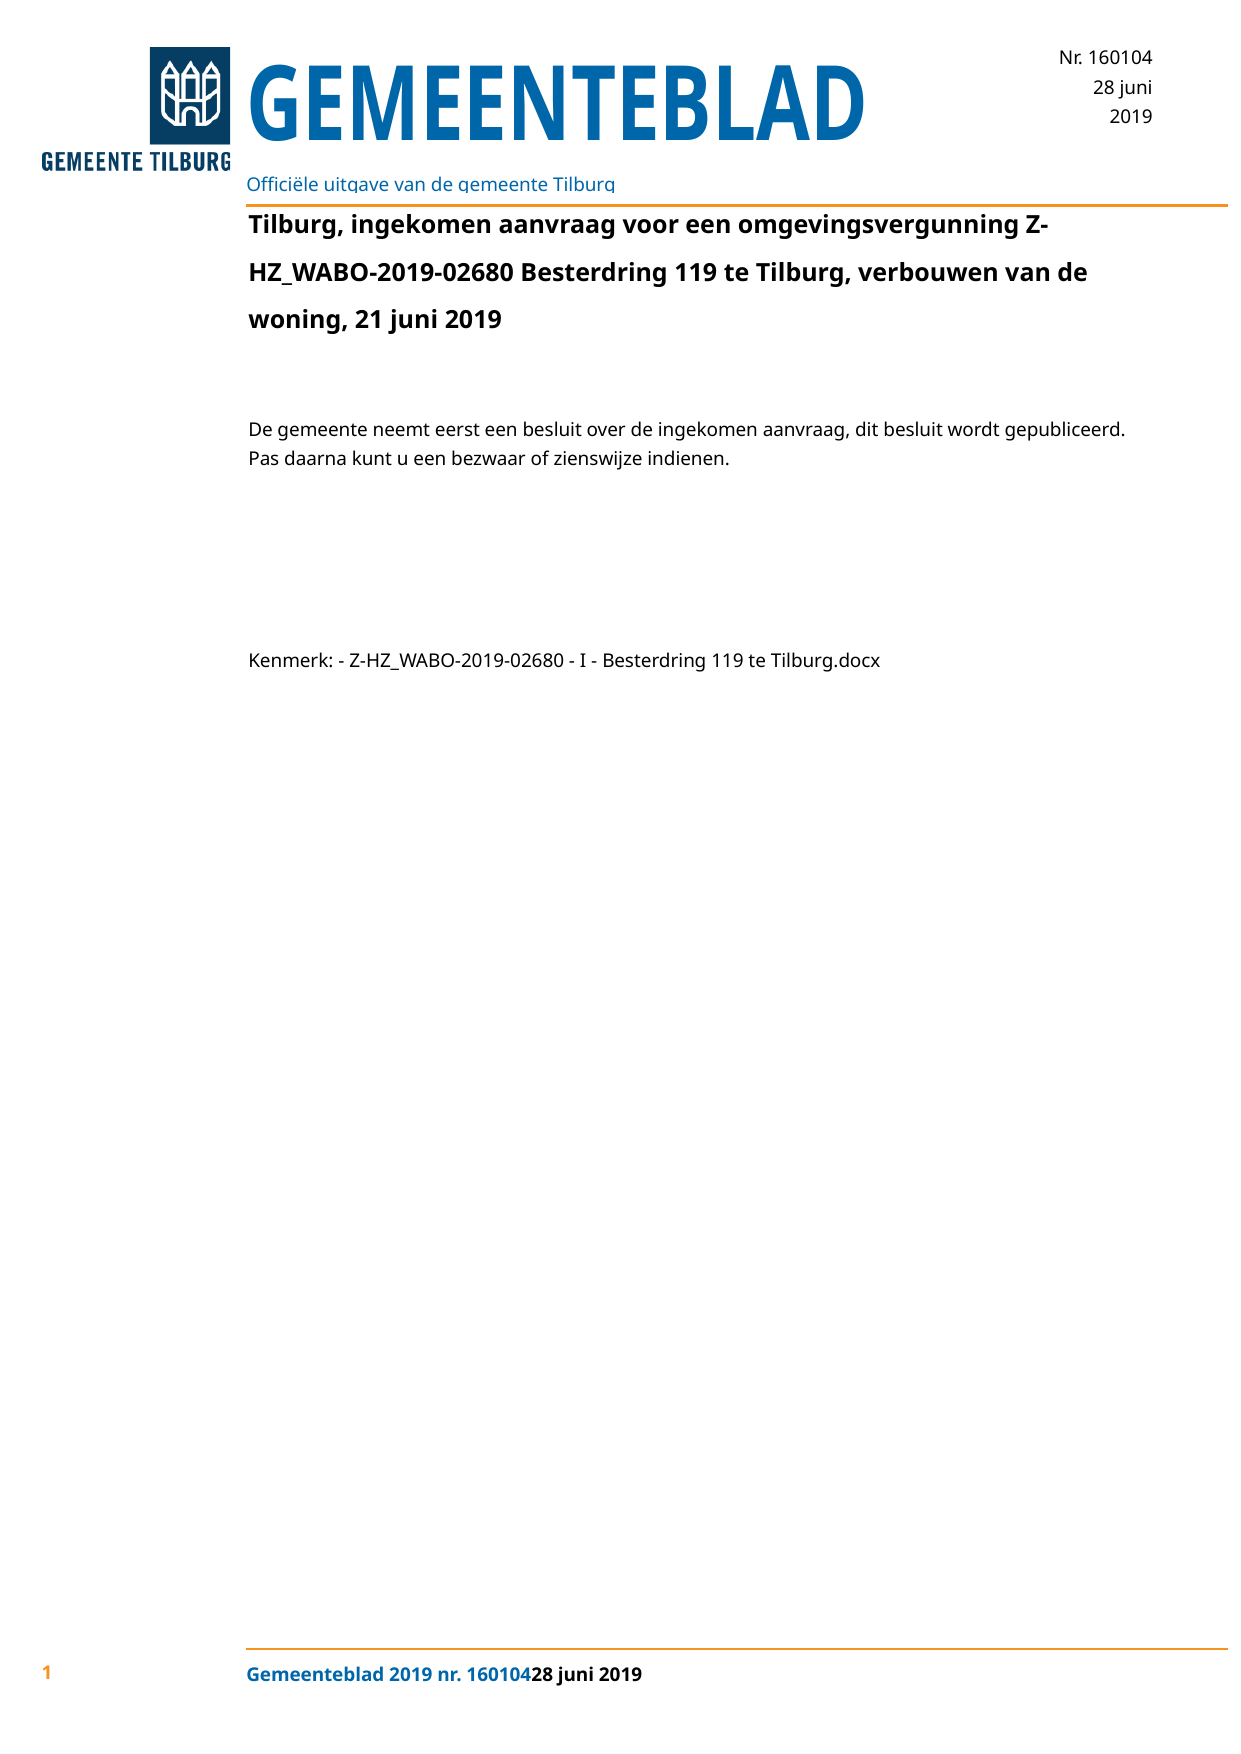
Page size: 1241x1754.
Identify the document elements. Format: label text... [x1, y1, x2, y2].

text De gemeente neemt eerst een besluit over de ingekomen aanvraag, dit besluit wordt gepubliceerd. Pas daarna kunt u een bezwaar of zienswijze indienen. [248, 416, 1152, 471]
text Tilburg, ingekomen aanvraag voor een omgevingsvergunning Z-HZ_WABO-2019-02680 Besterdring 119 te Tilburg, verbouwen van de woning, 21 juni 2019 [248, 207, 1152, 336]
text Kenmerk: - Z-HZ_WABO-2019-02680 - I - Besterdring 119 te Tilburg.docx [248, 647, 1152, 673]
picture [41, 47, 231, 172]
